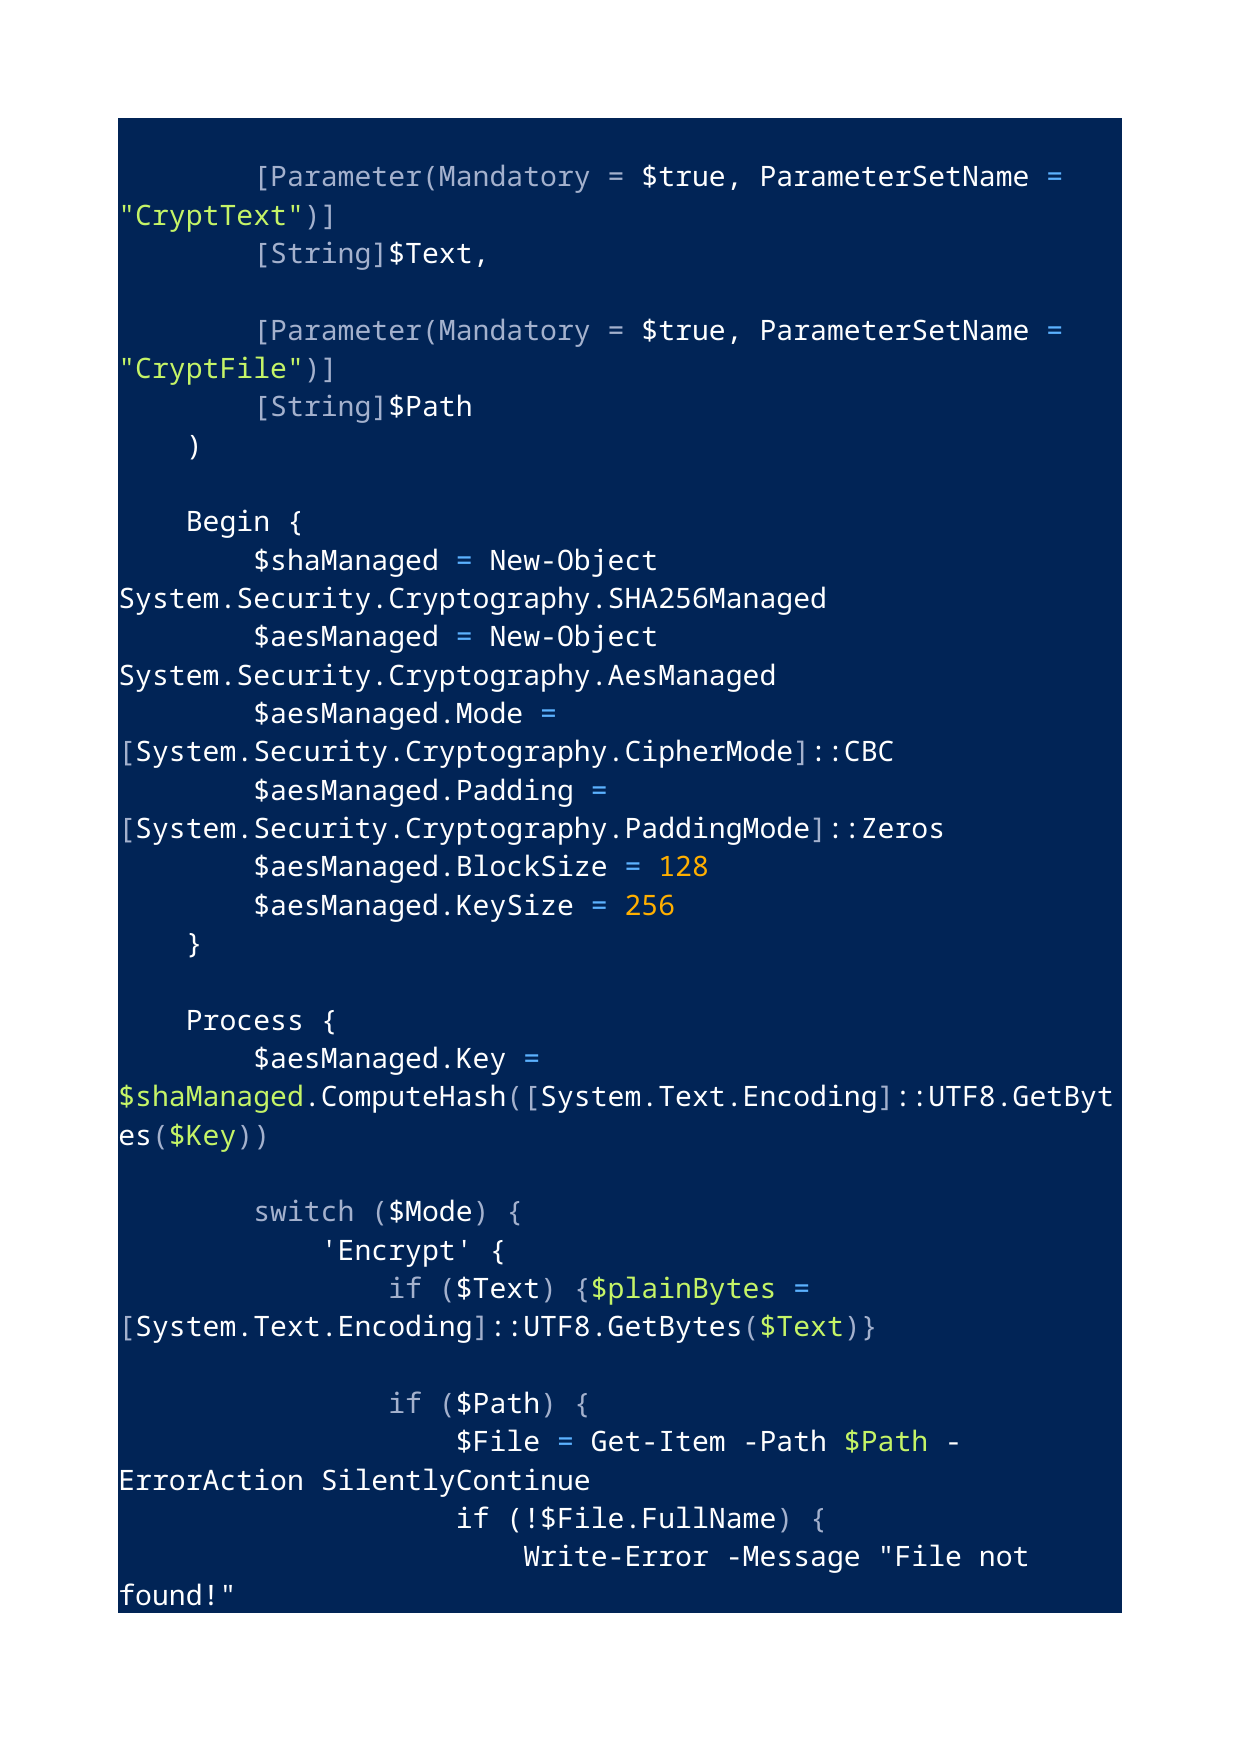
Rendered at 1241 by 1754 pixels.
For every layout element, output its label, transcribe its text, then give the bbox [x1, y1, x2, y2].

text $aesManaged = New-Object System.Security.Cryptography.AesManaged [118, 616, 1122, 693]
text $aesManaged.Padding = [System.Security.Cryptography.PaddingMode]::Zeros [118, 770, 1122, 846]
text if (!$File.FullName) { [118, 1498, 1122, 1536]
text $File = Get-Item -Path $Path -ErrorAction SilentlyContinue [118, 1421, 1122, 1498]
text } [118, 923, 1122, 961]
text ) [118, 425, 1122, 463]
text [String]$Path [118, 386, 1122, 425]
text Write-Error -Message "File not found!" [118, 1536, 1122, 1613]
text Process { [118, 1000, 1122, 1038]
text $aesManaged.Key = $shaManaged.ComputeHash([System.Text.Encoding]::UTF8.GetBytes($Key)) [118, 1038, 1122, 1153]
text [String]$Text, [118, 233, 1122, 271]
text if ($Path) { [118, 1383, 1122, 1421]
text $aesManaged.KeySize = 256 [118, 885, 1122, 923]
text 'Encrypt' { [118, 1230, 1122, 1268]
text $aesManaged.BlockSize = 128 [118, 846, 1122, 885]
text [Parameter(Mandatory = $true, ParameterSetName = "CryptFile")] [118, 310, 1122, 386]
text Begin { [118, 501, 1122, 540]
text [Parameter(Mandatory = $true, ParameterSetName = "CryptText")] [118, 156, 1122, 233]
text if ($Text) {$plainBytes = [System.Text.Encoding]::UTF8.GetBytes($Text)} [118, 1268, 1122, 1345]
text $shaManaged = New-Object System.Security.Cryptography.SHA256Managed [118, 540, 1122, 616]
text switch ($Mode) { [118, 1191, 1122, 1230]
text $aesManaged.Mode = [System.Security.Cryptography.CipherMode]::CBC [118, 693, 1122, 770]
